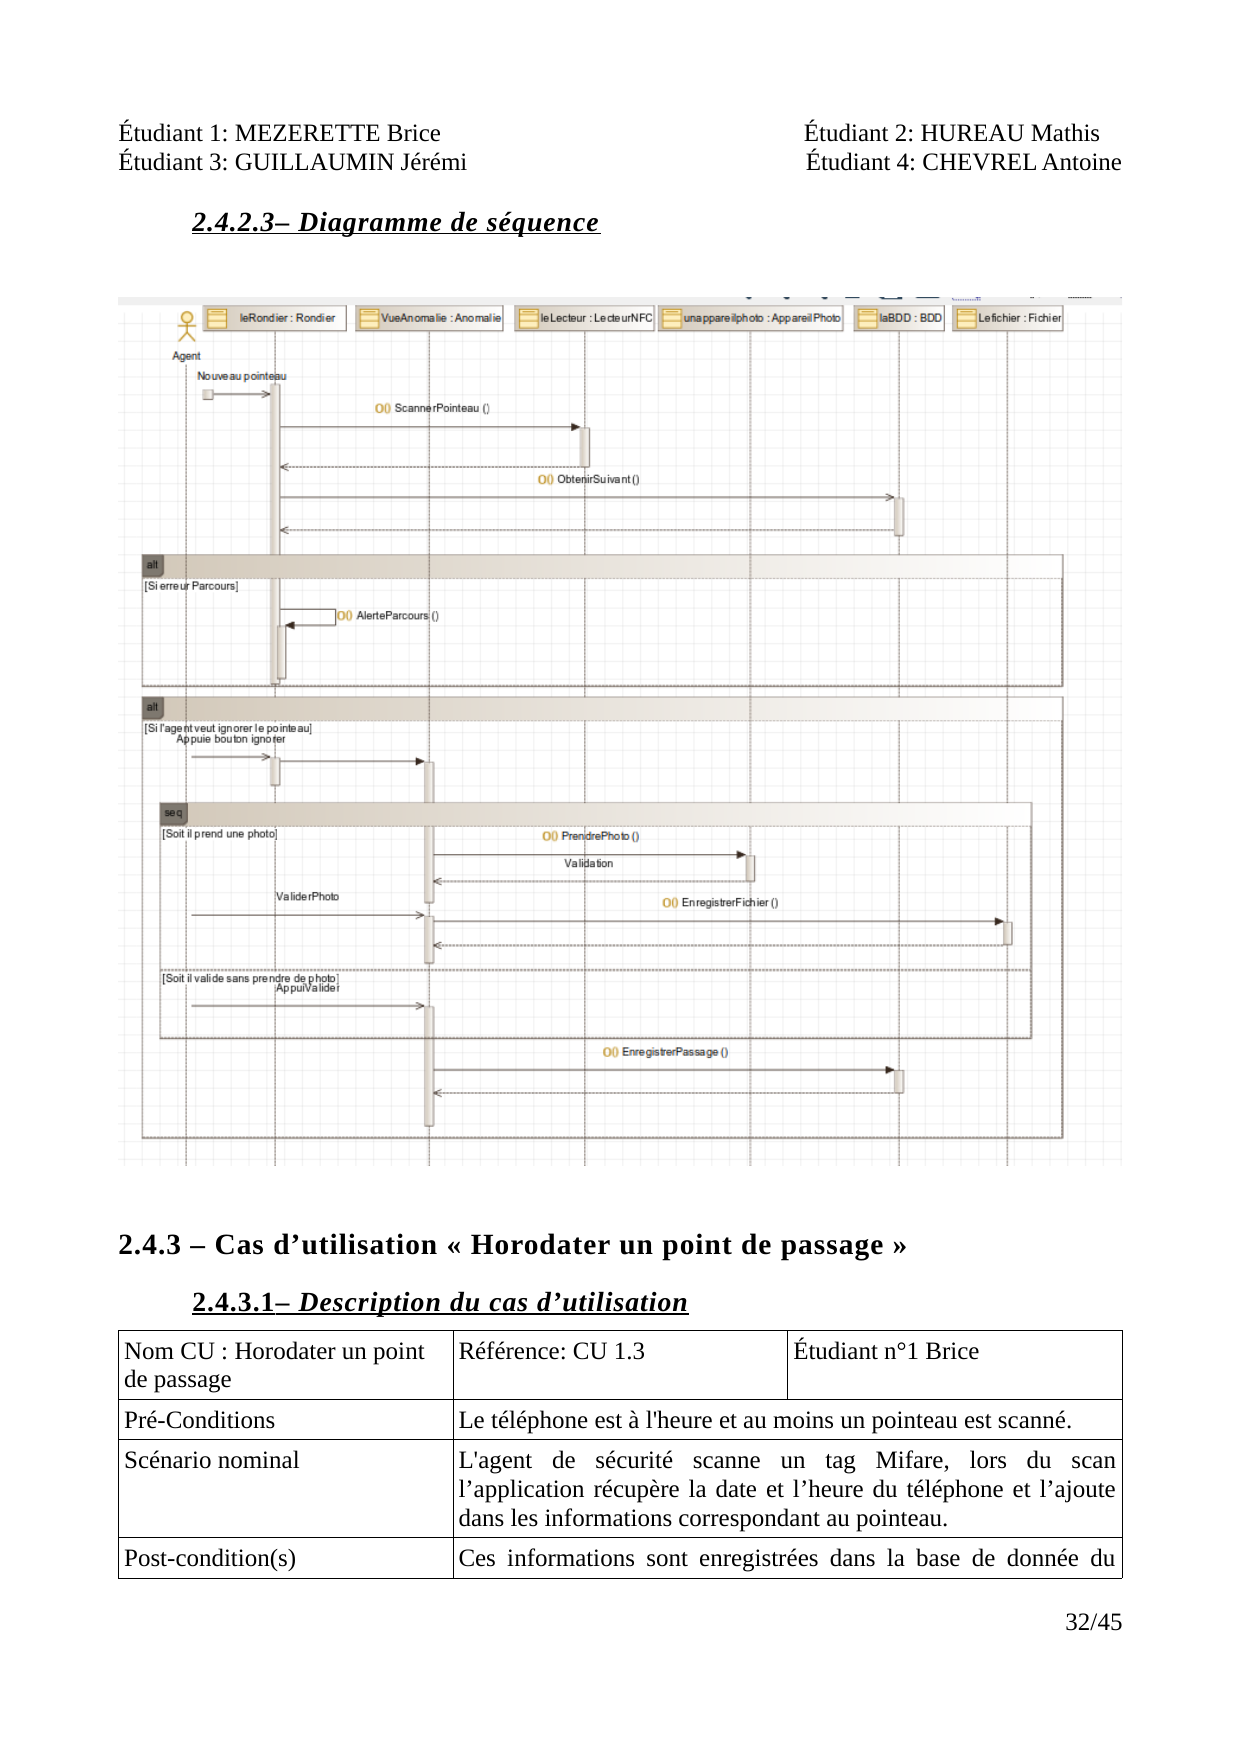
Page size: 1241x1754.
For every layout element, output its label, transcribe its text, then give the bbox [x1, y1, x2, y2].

subtitle 2.4.3 – Cas d’utilisation « Horodater un point de passage » [118, 1227, 1122, 1261]
table_cell Le téléphone est à l'heure et au moins un pointeau est scanné. [454, 1400, 1122, 1439]
table_cell Pré-Conditions [119, 1400, 453, 1439]
table_cell L'agent de sécurité scanne un tag Mifare, lors du scan l’application récupère la date et l’heure du téléphone et l’ajoute dans les informations correspondant au pointeau. [454, 1440, 1122, 1537]
table_cell Post-condition(s) [119, 1538, 453, 1577]
table_cell Scénario nominal [119, 1440, 453, 1537]
subtitle 2.4.2.3– Diagramme de séquence [118, 205, 1122, 237]
table_cell Ces informations sont enregistrées dans la base de donnée du [454, 1538, 1122, 1577]
table_header Nom CU : Horodater un point de passage [119, 1331, 453, 1399]
table_header Étudiant n°1 Brice [788, 1331, 1122, 1399]
table_header Référence: CU 1.3 [454, 1331, 787, 1399]
picture [118, 297, 1123, 1166]
subtitle 2.4.3.1– Description du cas d’utilisation [118, 1286, 1122, 1317]
